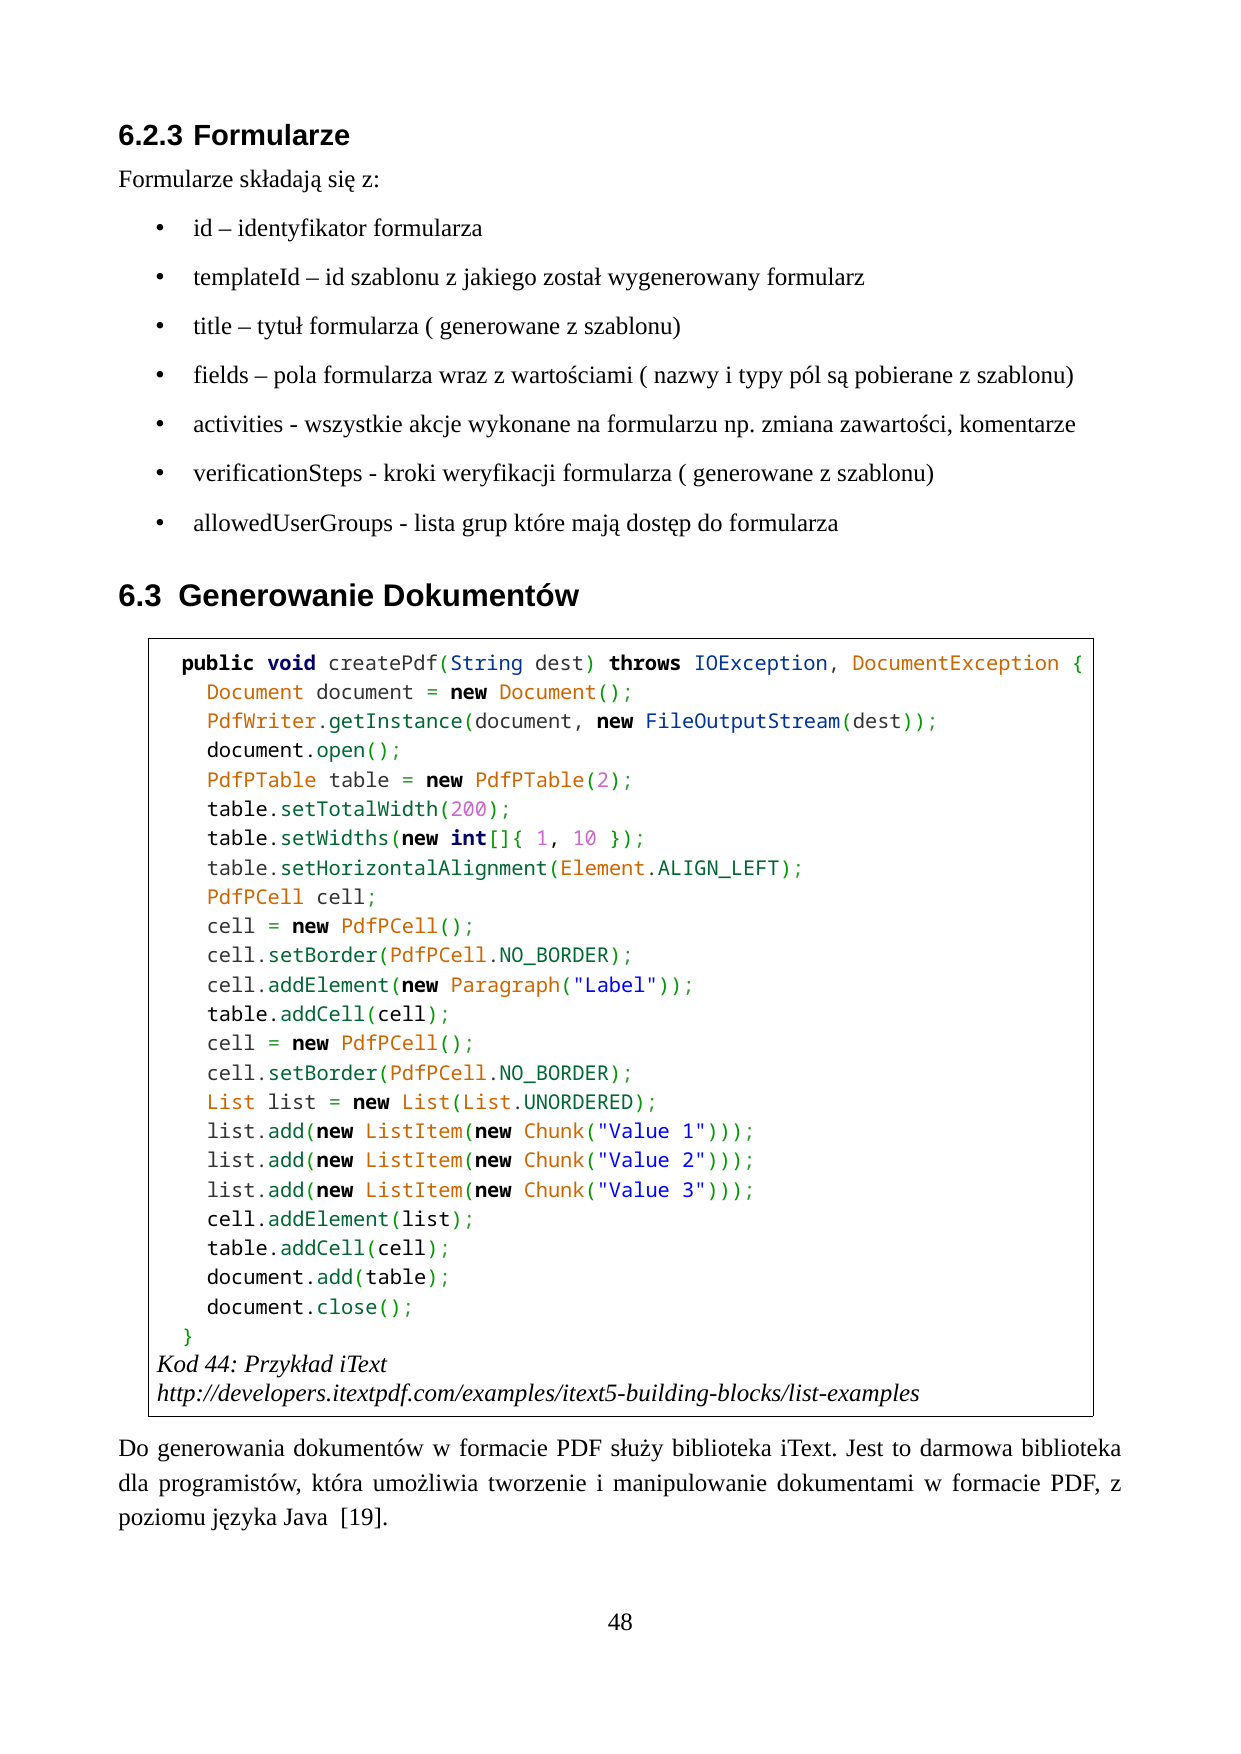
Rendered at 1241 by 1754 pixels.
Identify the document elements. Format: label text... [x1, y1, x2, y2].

text table.setHorizontalAlignment(Element.ALIGN_LEFT); [157, 852, 1084, 881]
text Do generowania dokumentów w formacie PDF służy biblioteka iText. Jest to darmowa biblioteka dla programistów, która umożliwia tworzenie i manipulowanie dokumentami w formacie PDF, z poziomu języka Java [19]. [118, 626, 1122, 1531]
text cell = new PdfPCell(); [157, 910, 1084, 939]
text table.setTotalWidth(200); [157, 793, 1084, 822]
text document.close(); [157, 1291, 1084, 1320]
text cell.setBorder(PdfPCell.NO_BORDER); [157, 1057, 1084, 1086]
text cell = new PdfPCell(); [157, 1027, 1084, 1057]
subtitle Formularze [118, 118, 1122, 152]
list verificationSteps - kroki weryfikacji formularza ( generowane z szablonu) [156, 458, 1122, 487]
text table.setWidths(new int[]{ 1, 10 }); [157, 822, 1084, 852]
text list.add(new ListItem(new Chunk("Value 1"))); [157, 1115, 1084, 1144]
text list.add(new ListItem(new Chunk("Value 3"))); [157, 1174, 1084, 1203]
text list.add(new ListItem(new Chunk("Value 2"))); [157, 1144, 1084, 1174]
list fields – pola formularza wraz z wartościami ( nazwy i typy pól są pobierane z szablonu) [156, 360, 1122, 389]
text cell.addElement(new Paragraph("Label")); [157, 969, 1084, 998]
text public void createPdf(String dest) throws IOException, DocumentException { [157, 647, 1084, 676]
list templateId – id szablonu z jakiego został wygenerowany formularz [156, 262, 1122, 291]
text document.open(); [157, 734, 1084, 764]
text PdfPTable table = new PdfPTable(2); [157, 764, 1084, 793]
text document.add(table); [157, 1261, 1084, 1291]
text Kod 44: Przykład iText [157, 1349, 1084, 1378]
list allowedUserGroups - lista grup które mają dostęp do formularza [156, 508, 1122, 536]
text Document document = new Document(); [157, 676, 1084, 705]
text table.addCell(cell); [157, 1232, 1084, 1261]
text cell.addElement(list); [157, 1203, 1084, 1232]
text cell.setBorder(PdfPCell.NO_BORDER); [157, 939, 1084, 969]
list title – tytuł formularza ( generowane z szablonu) [156, 311, 1122, 340]
text table.addCell(cell); [157, 998, 1084, 1027]
list id – identyfikator formularza [156, 213, 1122, 242]
text } [157, 1320, 1084, 1349]
subtitle Generowanie Dokumentów [118, 577, 1122, 613]
text Formularze składają się z: [118, 164, 1122, 193]
list activities - wszystkie akcje wykonane na formularzu np. zmiana zawartości, komentarze [156, 409, 1122, 438]
text http://developers.itextpdf.com/examples/itext5-building-blocks/list-examples [157, 1378, 1084, 1407]
text List list = new List(List.UNORDERED); [157, 1086, 1084, 1115]
text PdfWriter.getInstance(document, new FileOutputStream(dest)); [157, 705, 1084, 734]
text PdfPCell cell; [157, 881, 1084, 910]
